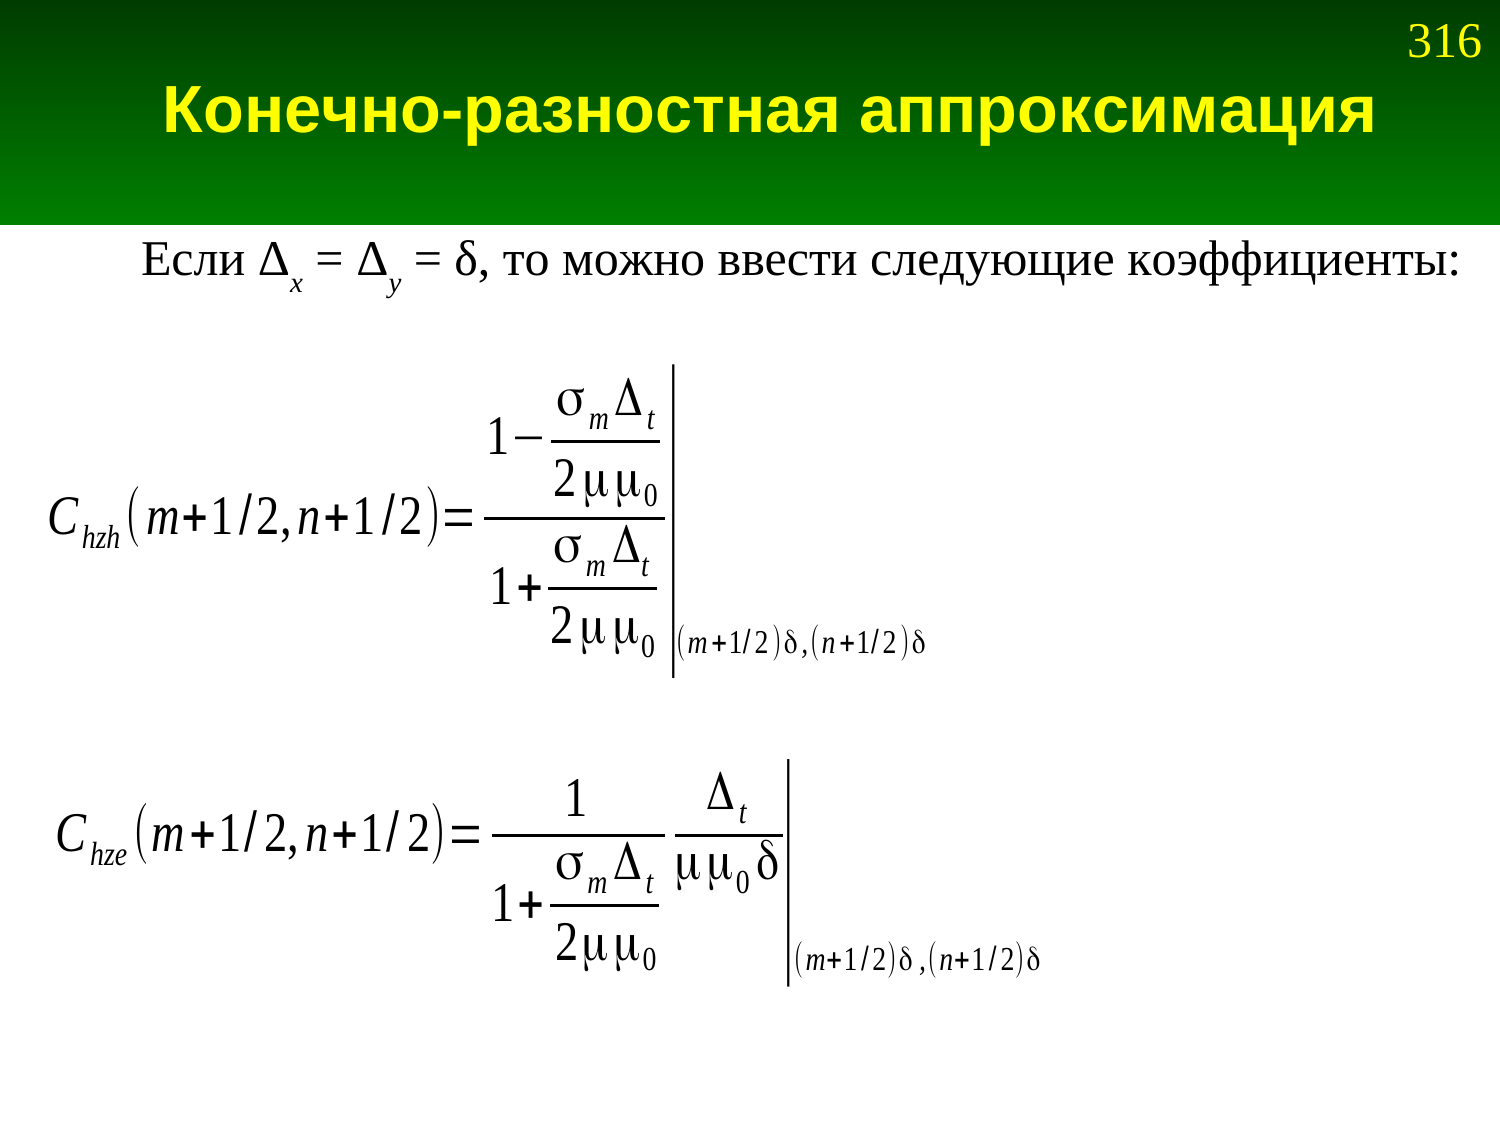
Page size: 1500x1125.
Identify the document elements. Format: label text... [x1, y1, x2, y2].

chart [43, 756, 1053, 991]
title Конечно-разностная аппроксимация [100, 7, 1441, 204]
chart [35, 359, 937, 680]
text_box Если Δx = Δy = δ, то можно ввести следующие коэффициенты: [126, 218, 1477, 306]
